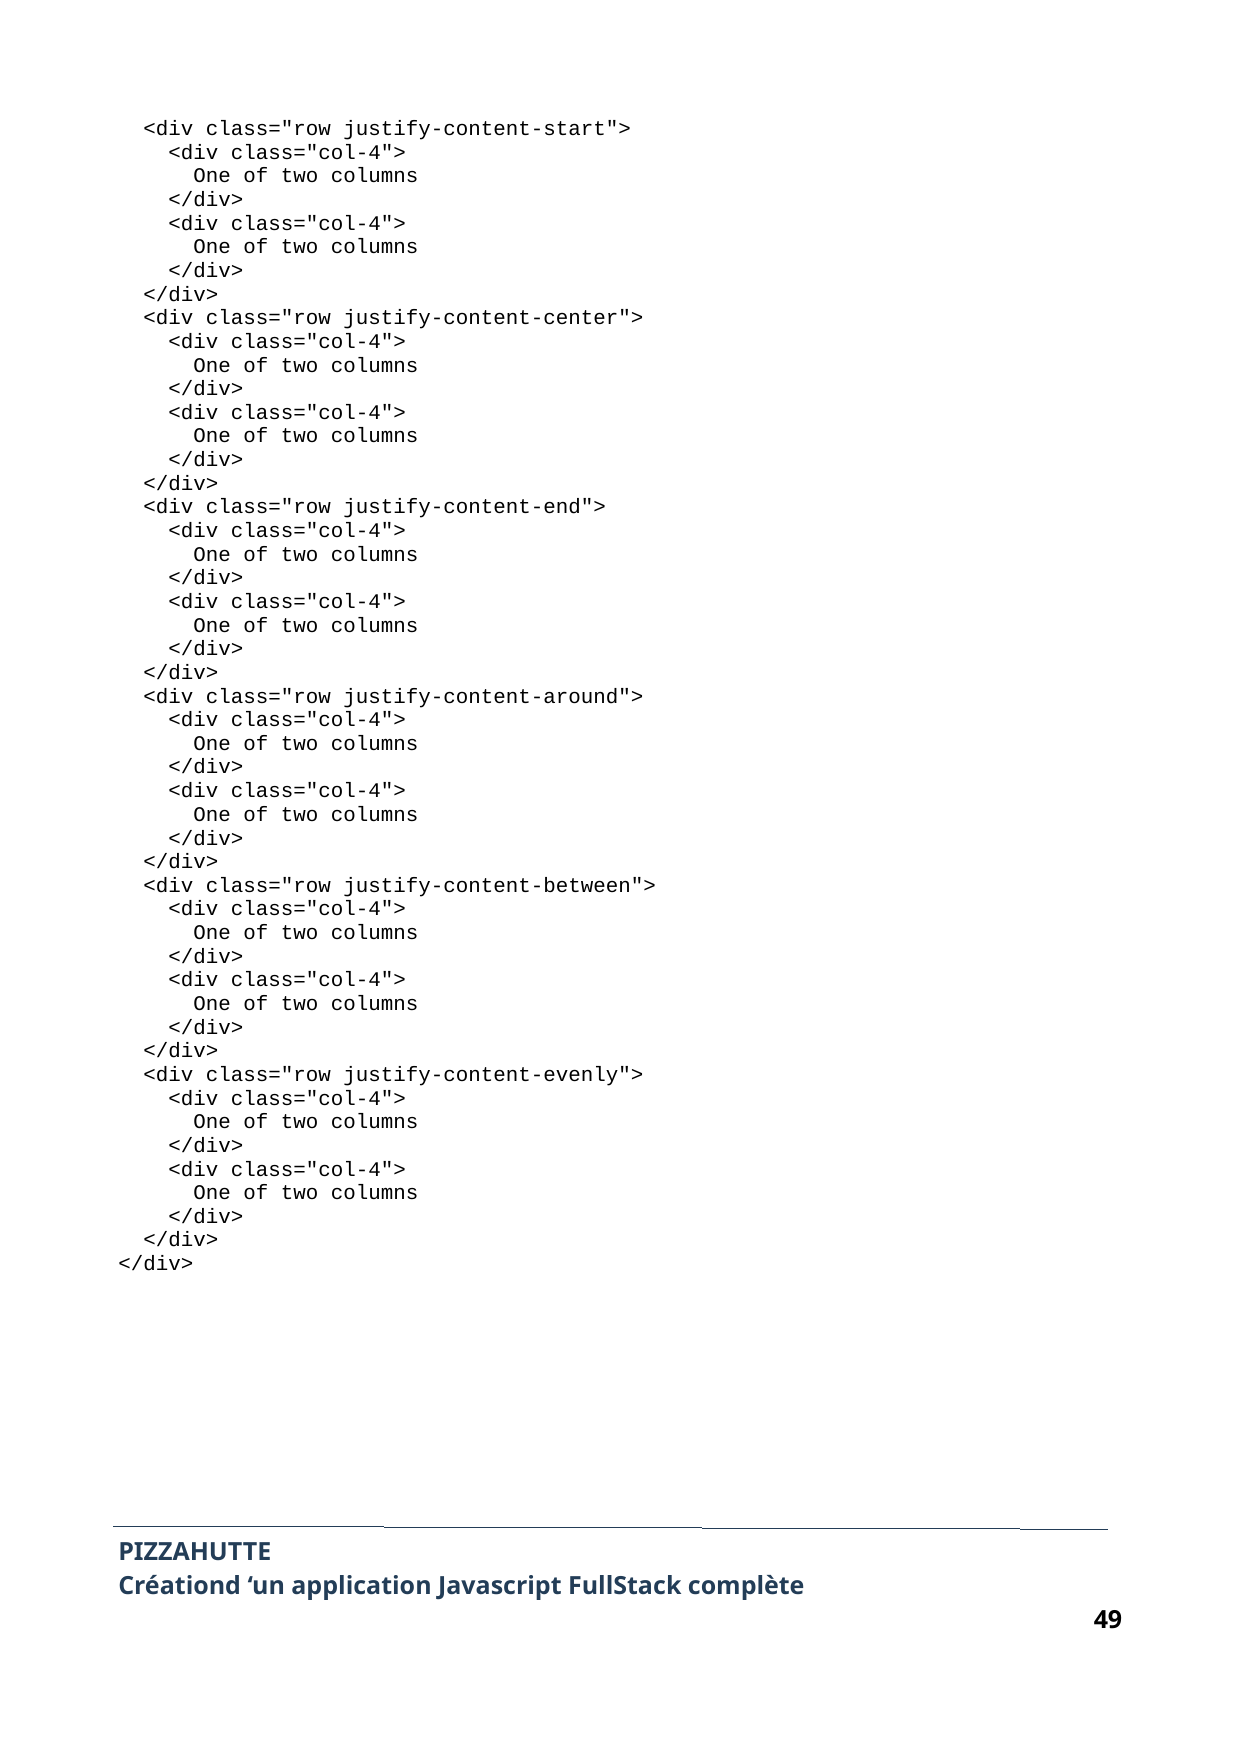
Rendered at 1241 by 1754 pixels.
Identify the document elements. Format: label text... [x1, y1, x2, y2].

text <div class="col-4"> [118, 520, 1122, 544]
text <div class="col-4"> [118, 402, 1122, 426]
text </div> [118, 757, 1122, 780]
text <div class="row justify-content-end"> [118, 496, 1122, 520]
text One of two columns [118, 922, 1122, 946]
text <div class="col-4"> [118, 1158, 1122, 1182]
text </div> [118, 567, 1122, 591]
text <div class="row justify-content-center"> [118, 307, 1122, 331]
text </div> [118, 1206, 1122, 1229]
text </div> [118, 189, 1122, 213]
text <div class="col-4"> [118, 142, 1122, 165]
text </div> [118, 1017, 1122, 1040]
text <div class="row justify-content-evenly"> [118, 1064, 1122, 1088]
text <div class="col-4"> [118, 213, 1122, 236]
text </div> [118, 1229, 1122, 1253]
text <div class="col-4"> [118, 1088, 1122, 1111]
text </div> [118, 662, 1122, 686]
text One of two columns [118, 804, 1122, 827]
text <div class="col-4"> [118, 898, 1122, 922]
text <div class="row justify-content-between"> [118, 875, 1122, 898]
text </div> [118, 1135, 1122, 1158]
text <div class="col-4"> [118, 780, 1122, 804]
text <div class="col-4"> [118, 331, 1122, 354]
text </div> [118, 284, 1122, 307]
text </div> [118, 1253, 1122, 1277]
text <div class="col-4"> [118, 709, 1122, 733]
text </div> [118, 1040, 1122, 1064]
text One of two columns [118, 1111, 1122, 1135]
text One of two columns [118, 426, 1122, 449]
text <div class="col-4"> [118, 969, 1122, 993]
text One of two columns [118, 165, 1122, 189]
text One of two columns [118, 236, 1122, 260]
text <div class="row justify-content-start"> [118, 118, 1122, 142]
text </div> [118, 449, 1122, 473]
text <div class="row justify-content-around"> [118, 686, 1122, 709]
text <div class="col-4"> [118, 591, 1122, 615]
text One of two columns [118, 615, 1122, 638]
text </div> [118, 378, 1122, 402]
text </div> [118, 473, 1122, 496]
text </div> [118, 260, 1122, 284]
text One of two columns [118, 733, 1122, 757]
text </div> [118, 827, 1122, 851]
text </div> [118, 851, 1122, 875]
text One of two columns [118, 993, 1122, 1017]
text One of two columns [118, 544, 1122, 567]
text </div> [118, 638, 1122, 662]
text One of two columns [118, 1182, 1122, 1206]
text </div> [118, 946, 1122, 969]
text One of two columns [118, 354, 1122, 378]
